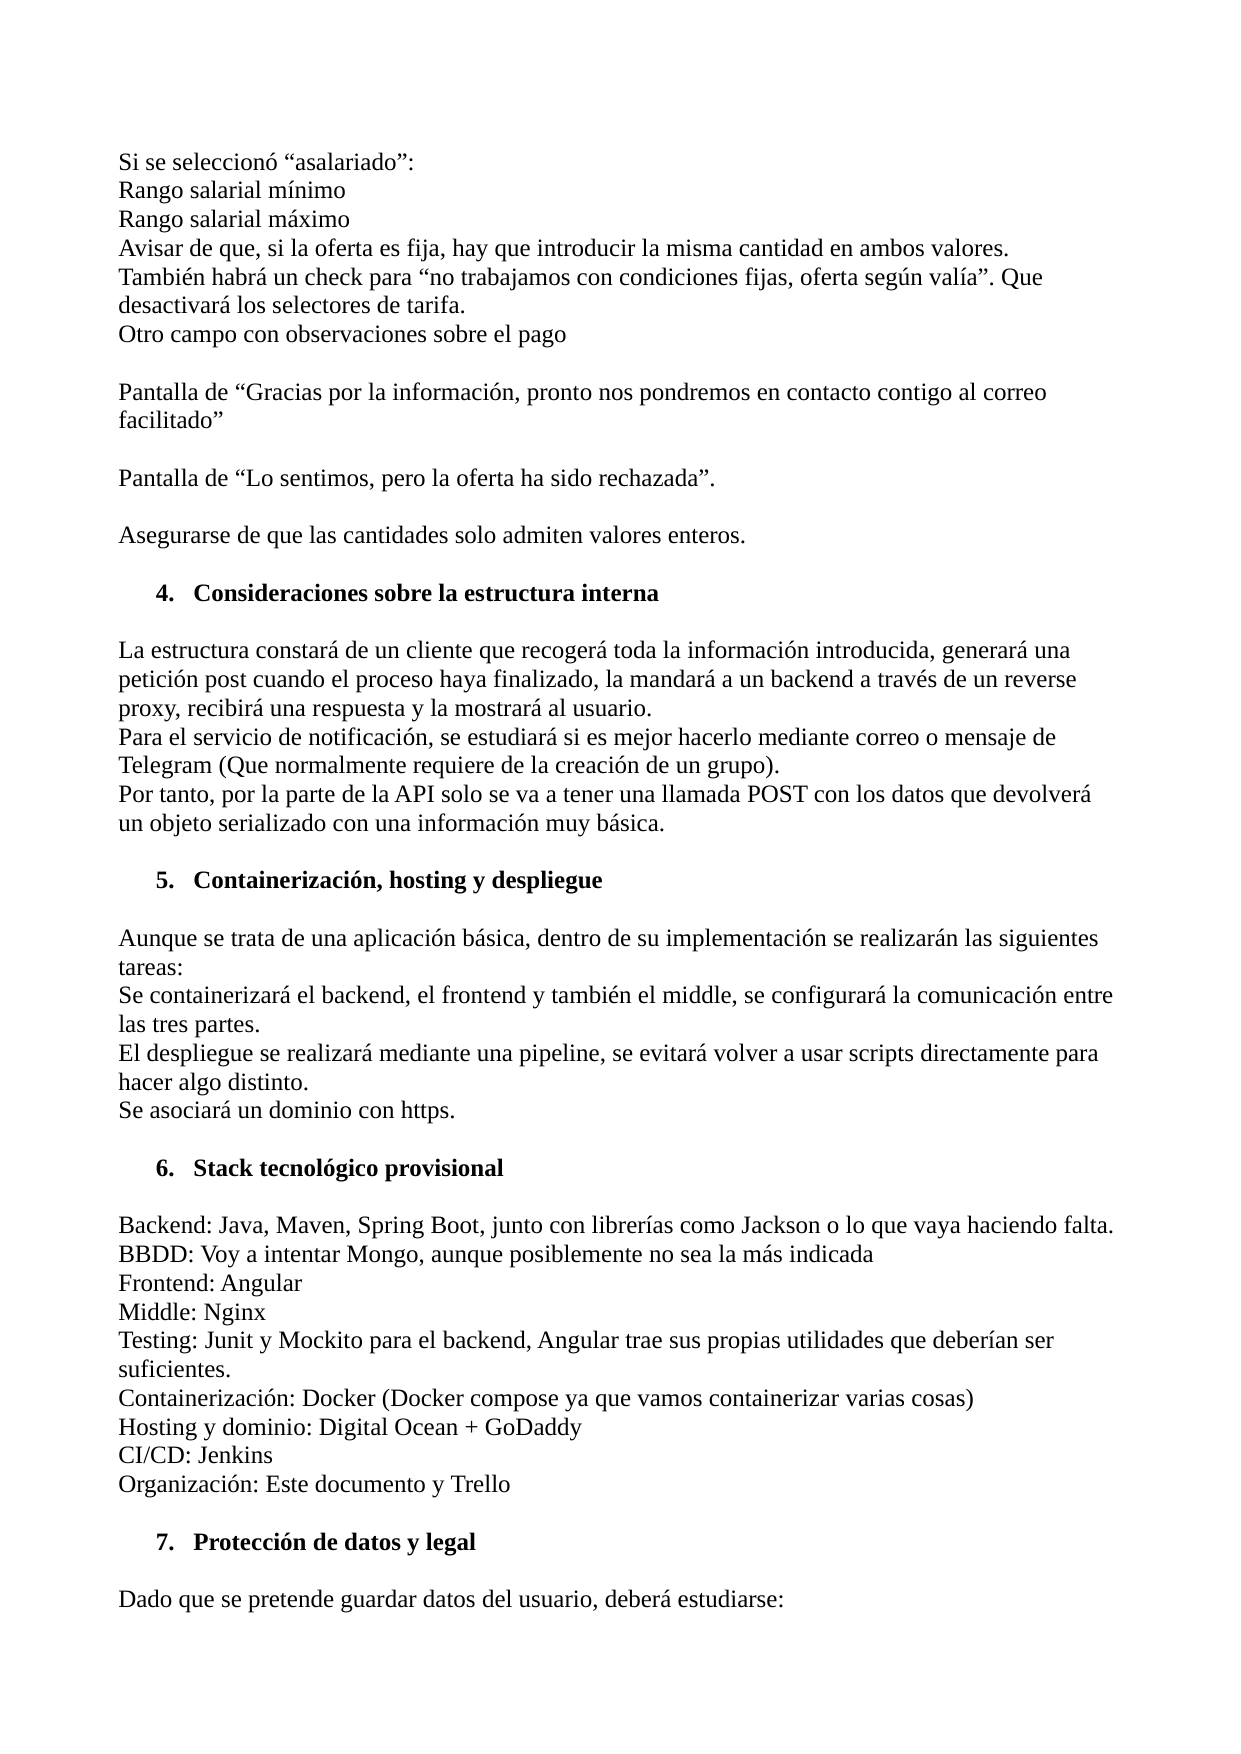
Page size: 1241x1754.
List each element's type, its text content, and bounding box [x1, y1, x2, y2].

text Para el servicio de notificación, se estudiará si es mejor hacerlo mediante correo o mensaje de Telegram (Que normalmente requiere de la creación de un grupo). [118, 722, 1122, 779]
text Otro campo con observaciones sobre el pago Pantalla de “Gracias por la información, pronto nos pondremos en contacto contigo al correo facilitado” Pantalla de “Lo sentimos, pero la oferta ha sido rechazada”. [118, 319, 1122, 492]
text Aunque se trata de una aplicación básica, dentro de su implementación se realizarán las siguientes tareas: [118, 894, 1122, 981]
text También habrá un check para “no trabajamos con condiciones fijas, oferta según valía”. Que desactivará los selectores de tarifa. [118, 262, 1122, 319]
text Asegurarse de que las cantidades solo admiten valores enteros. [118, 521, 1122, 578]
text Dado que se pretende guardar datos del usuario, deberá estudiarse: [118, 1584, 1122, 1613]
text Frontend: Angular [118, 1268, 1122, 1297]
text Avisar de que, si la oferta es fija, hay que introducir la misma cantidad en ambos valores. [118, 233, 1122, 262]
list Consideraciones sobre la estructura interna [156, 578, 1122, 607]
text Hosting y dominio: Digital Ocean + GoDaddy [118, 1412, 1122, 1441]
text BBDD: Voy a intentar Mongo, aunque posiblemente no sea la más indicada [118, 1239, 1122, 1268]
text El despliegue se realizará mediante una pipeline, se evitará volver a usar scripts directamente para hacer algo distinto. [118, 1038, 1122, 1096]
text Testing: Junit y Mockito para el backend, Angular trae sus propias utilidades que deberían ser suficientes. [118, 1326, 1122, 1383]
text Se asociará un dominio con https. [118, 1096, 1122, 1153]
text Backend: Java, Maven, Spring Boot, junto con librerías como Jackson o lo que vaya haciendo falta. [118, 1211, 1122, 1239]
text La estructura constará de un cliente que recogerá toda la información introducida, generará una petición post cuando el proceso haya finalizado, la mandará a un backend a través de un reverse proxy, recibirá una respuesta y la mostrará al usuario. [118, 636, 1122, 722]
text Containerización: Docker (Docker compose ya que vamos containerizar varias cosas) [118, 1383, 1122, 1412]
text Se containerizará el backend, el frontend y también el middle, se configurará la comunicación entre las tres partes. [118, 981, 1122, 1038]
text Si se seleccionó “asalariado”: [118, 118, 1122, 176]
list Protección de datos y legal [156, 1527, 1122, 1556]
text CI/CD: Jenkins [118, 1441, 1122, 1469]
text Middle: Nginx [118, 1297, 1122, 1326]
list Containerización, hosting y despliegue [156, 866, 1122, 894]
list Stack tecnológico provisional [156, 1153, 1122, 1182]
text Rango salarial mínimo Rango salarial máximo [118, 176, 1122, 233]
text Por tanto, por la parte de la API solo se va a tener una llamada POST con los datos que devolverá un objeto serializado con una información muy básica. [118, 779, 1122, 837]
text Organización: Este documento y Trello [118, 1469, 1122, 1498]
